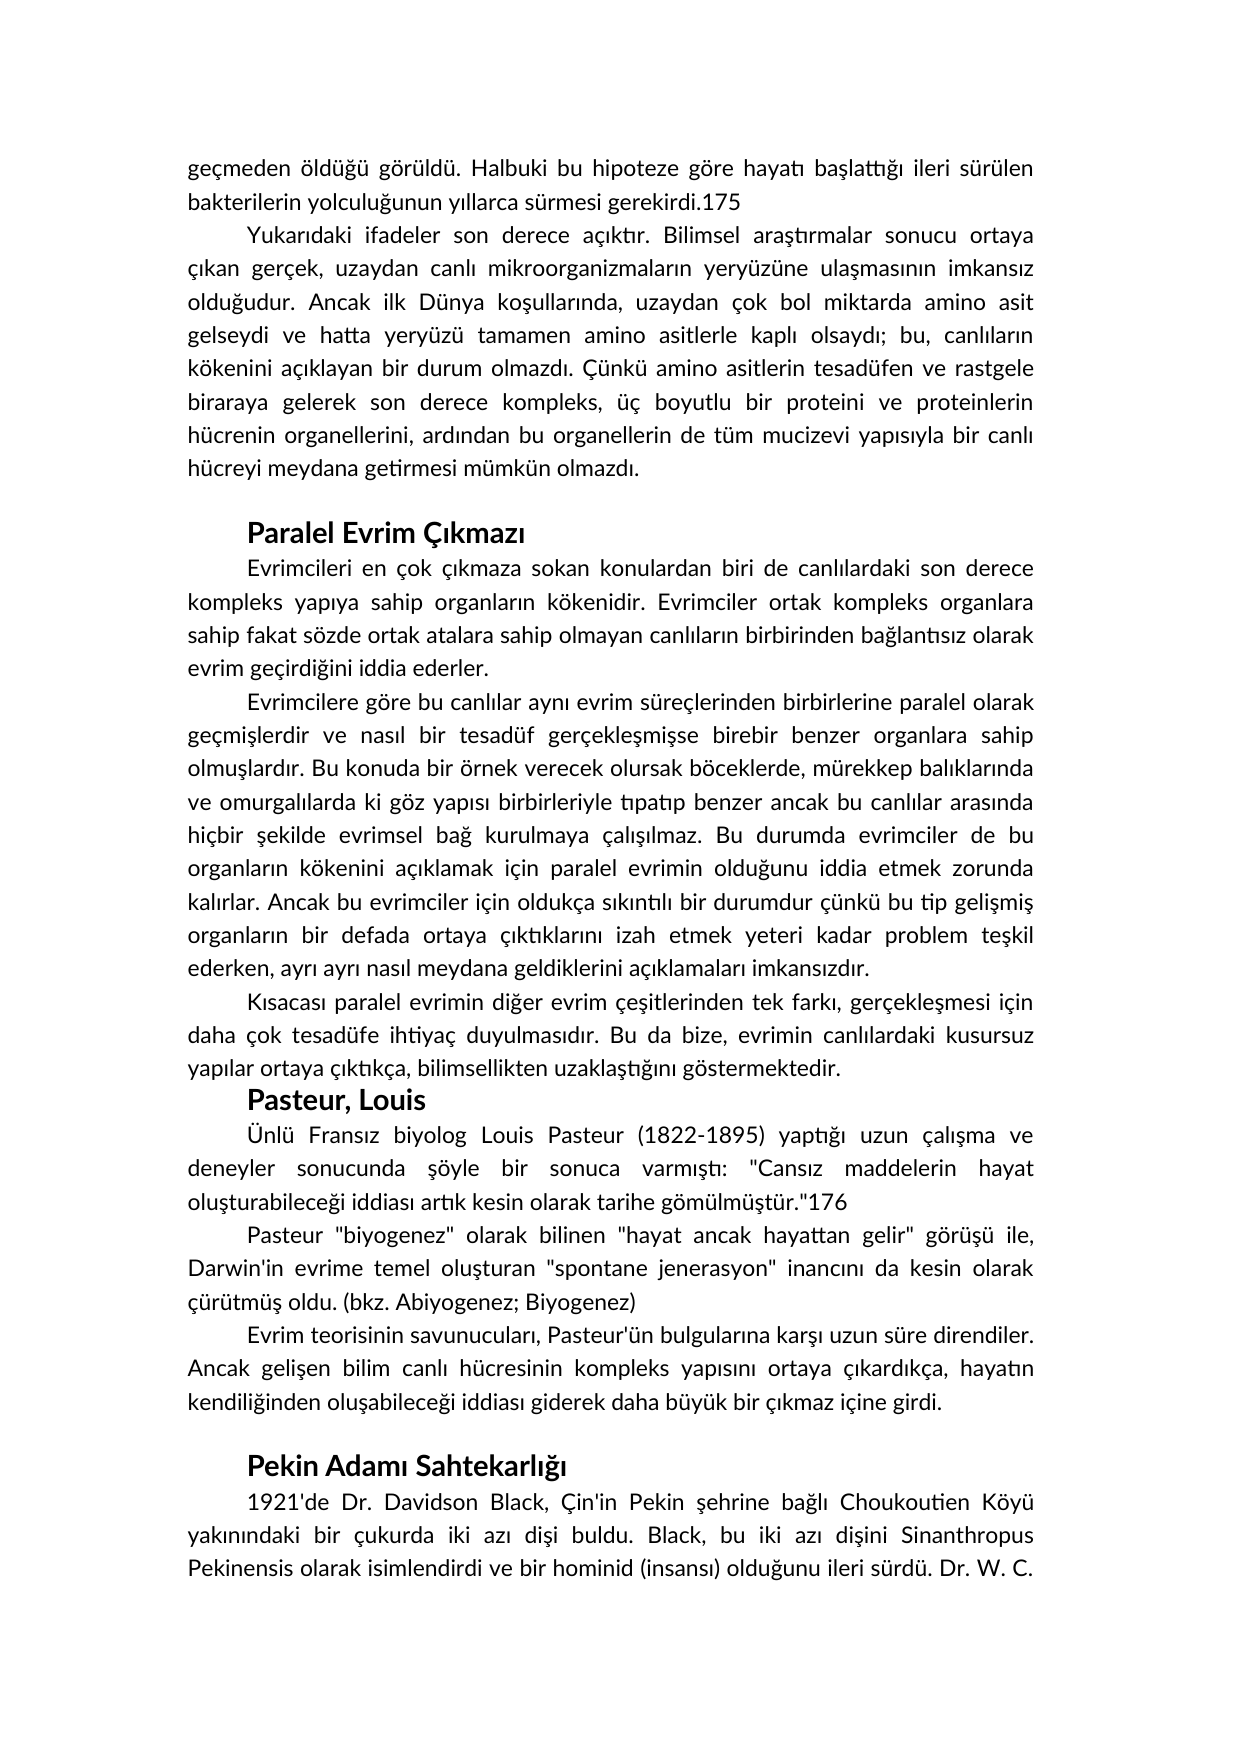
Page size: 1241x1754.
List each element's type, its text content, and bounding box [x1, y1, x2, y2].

text Ünlü Fransız biyolog Louis Pasteur (1822-1895) yaptığı uzun çalışma ve deneyler sonucunda şöyle bir sonuca varmıştı: "Cansız maddelerin hayat oluşturabileceği iddiası artık kesin olarak tarihe gömülmüştür."176 [187, 1117, 1035, 1217]
subtitle Paralel Evrim Çıkmazı [187, 517, 1035, 550]
text Evrimcileri en çok çıkmaza sokan konulardan biri de canlılardaki son derece kompleks yapıya sahip organların kökenidir. Evrimciler ortak kompleks organlara sahip fakat sözde ortak atalara sahip olmayan canlıların birbirinden bağlantısız olarak evrim geçirdiğini iddia ederler. [187, 550, 1035, 683]
text Evrimcilere göre bu canlılar aynı evrim süreçlerinden birbirlerine paralel olarak geçmişlerdir ve nasıl bir tesadüf gerçekleşmişse birebir benzer organlara sahip olmuşlardır. Bu konuda bir örnek verecek olursak böceklerde, mürekkep balıklarında ve omurgalılarda ki göz yapısı birbirleriyle tıpatıp benzer ancak bu canlılar arasında hiçbir şekilde evrimsel bağ kurulmaya çalışılmaz. Bu durumda evrimciler de bu organların kökenini açıklamak için paralel evrimin olduğunu iddia etmek zorunda kalırlar. Ancak bu evrimciler için oldukça sıkıntılı bir durumdur çünkü bu tip gelişmiş organların bir defada ortaya çıktıklarını izah etmek yeteri kadar problem teşkil ederken, ayrı ayrı nasıl meydana geldiklerini açıklamaları imkansızdır. [187, 683, 1035, 983]
text 1921'de Dr. Davidson Black, Çin'in Pekin şehrine bağlı Choukoutien Köyü yakınındaki bir çukurda iki azı dişi buldu. Black, bu iki azı dişini Sinanthropus Pekinensis olarak isimlendirdi ve bir hominid (insansı) olduğunu ileri sürdü. Dr. W. C. [187, 1483, 1035, 1583]
text Yukarıdaki ifadeler son derece açıktır. Bilimsel araştırmalar sonucu ortaya çıkan gerçek, uzaydan canlı mikroorganizmaların yeryüzüne ulaşmasının imkansız olduğudur. Ancak ilk Dünya koşullarında, uzaydan çok bol miktarda amino asit gelseydi ve hatta yeryüzü tamamen amino asitlerle kaplı olsaydı; bu, canlıların kökenini açıklayan bir durum olmazdı. Çünkü amino asitlerin tesadüfen ve rastgele biraraya gelerek son derece kompleks, üç boyutlu bir proteini ve proteinlerin hücrenin organellerini, ardından bu organellerin de tüm mucizevi yapısıyla bir canlı hücreyi meydana getirmesi mümkün olmazdı. [187, 217, 1035, 483]
text Evrim teorisinin savunucuları, Pasteur'ün bulgularına karşı uzun süre direndiler. Ancak gelişen bilim canlı hücresinin kompleks yapısını ortaya çıkardıkça, hayatın kendiliğinden oluşabileceği iddiası giderek daha büyük bir çıkmaz içine girdi. [187, 1317, 1035, 1417]
text Pasteur "biyogenez" olarak bilinen "hayat ancak hayattan gelir" görüşü ile, Darwin'in evrime temel oluşturan "spontane jenerasyon" inancını da kesin olarak çürütmüş oldu. (bkz. Abiyogenez; Biyogenez) [187, 1217, 1035, 1317]
text Kısacası paralel evrimin diğer evrim çeşitlerinden tek farkı, gerçekleşmesi için daha çok tesadüfe ihtiyaç duyulmasıdır. Bu da bize, evrimin canlılardaki kusursuz yapılar ortaya çıktıkça, bilimsellikten uzaklaştığını göstermektedir. [187, 983, 1035, 1083]
subtitle Pasteur, Louis [187, 1083, 1035, 1117]
subtitle Pekin Adamı Sahtekarlığı [187, 1450, 1035, 1483]
text geçmeden öldüğü görüldü. Halbuki bu hipoteze göre hayatı başlattığı ileri sürülen bakterilerin yolculuğunun yıllarca sürmesi gerekirdi.175 [187, 150, 1035, 217]
